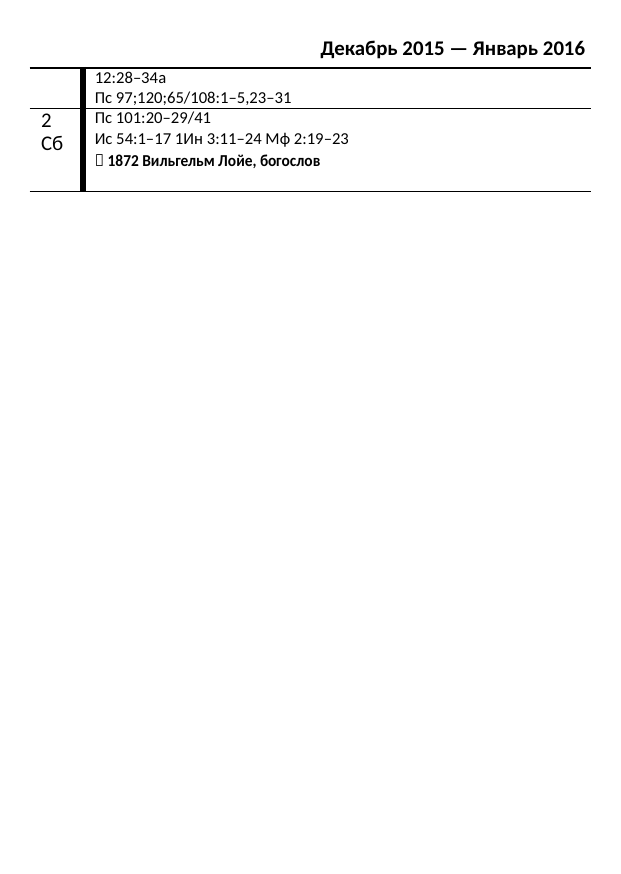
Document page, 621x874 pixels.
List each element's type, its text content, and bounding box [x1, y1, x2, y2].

table_cell 12:28–34а Пс 97;120;65/108:1–5,23–31 [86, 69, 591, 108]
table_cell Пс 101:20–29/41 Ис 54:1–17 1Ин 3:11–24 Мф 2:19–23  1872 Вильгельм Лойе, богослов [86, 109, 591, 191]
table_header Декабрь 2015 — Январь 2016 [30, 30, 591, 67]
table_cell 2 Сб [30, 109, 80, 191]
table_cell [30, 69, 80, 108]
